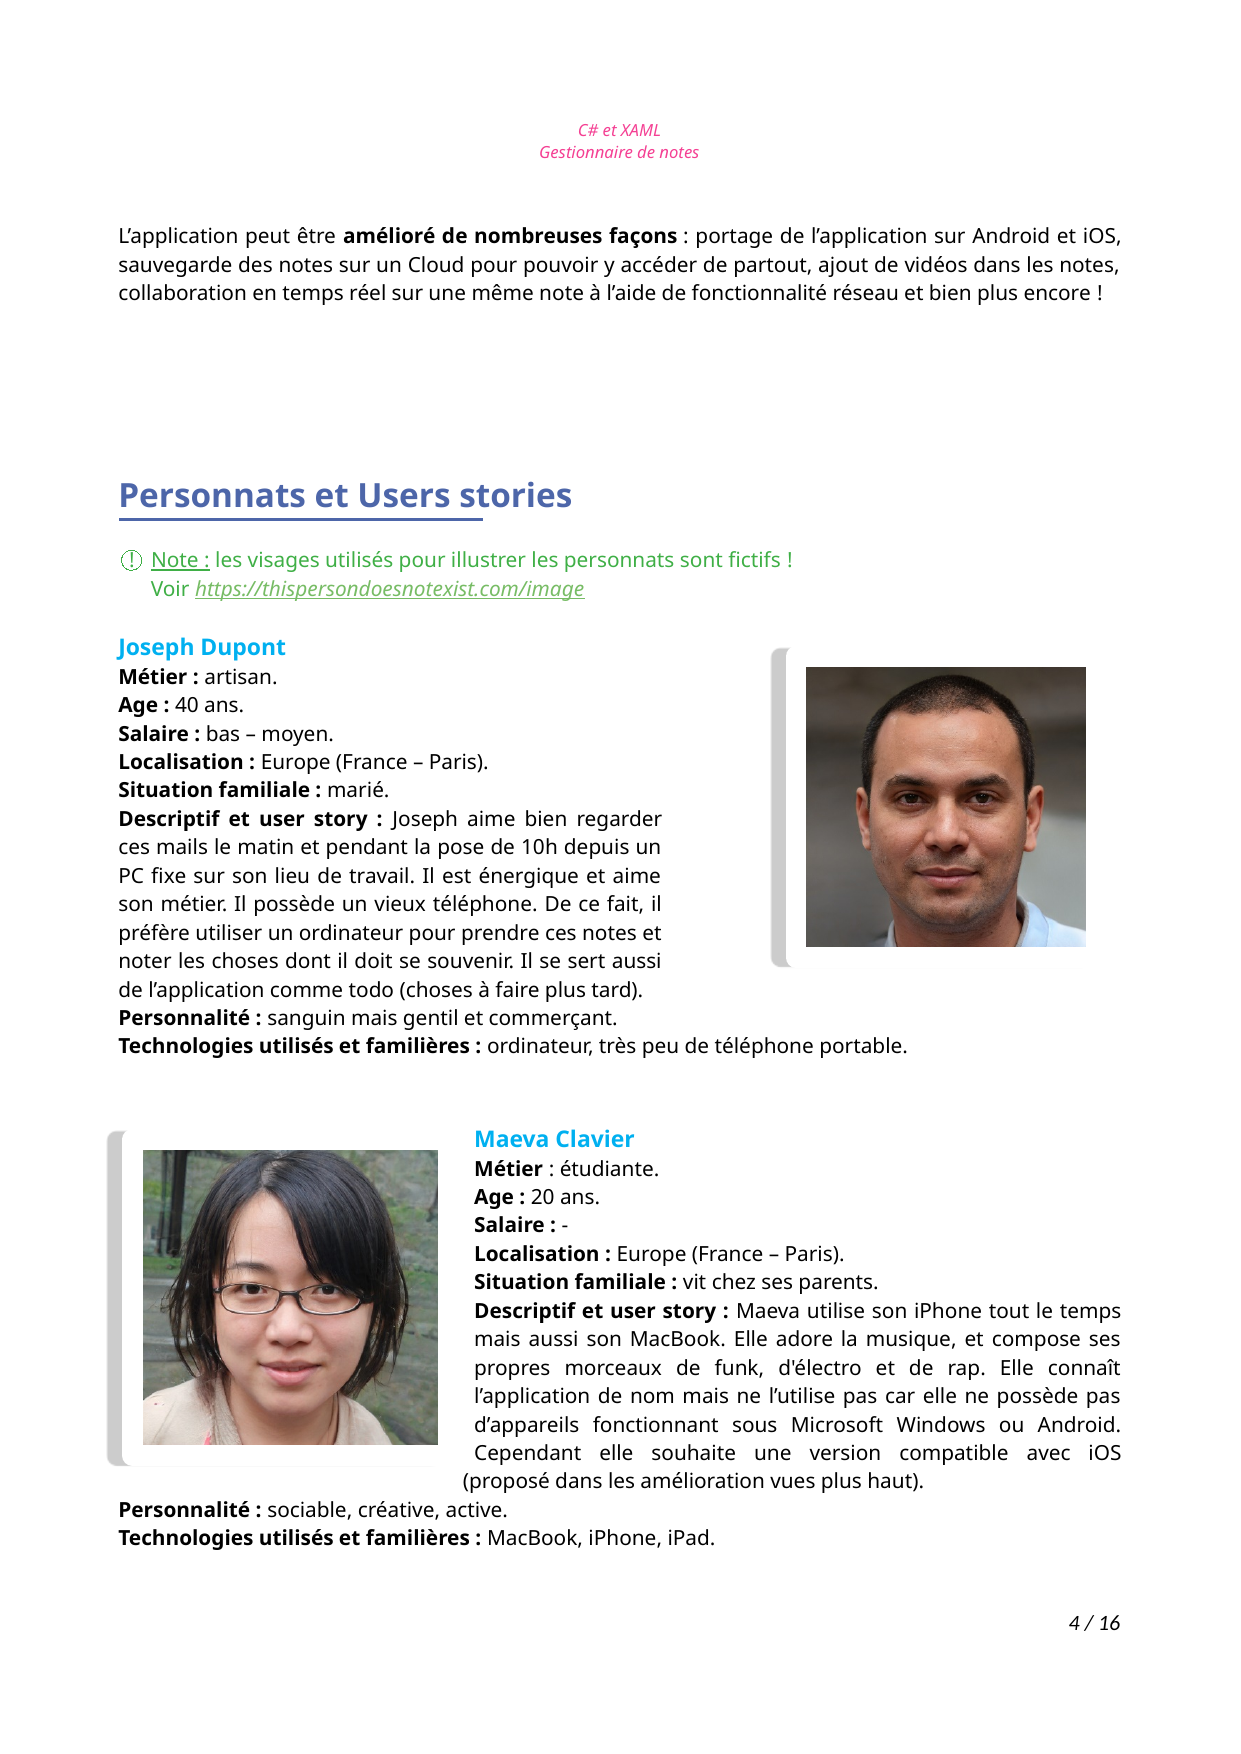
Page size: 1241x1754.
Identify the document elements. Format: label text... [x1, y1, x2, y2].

text Métier : artisan. [118, 662, 770, 690]
text Descriptif et user story : Joseph aime bien regarder ces mails le matin et pendant la pose de 10h depuis un PC fixe sur son lieu de travail. Il est énergique et aime son métier. Il possède un vieux téléphone. De ce fait, il préfère utiliser un ordinateur pour prendre ces notes et noter les choses dont il doit se souvenir. Il se sert aussi de l’application comme todo (choses à faire plus tard). [118, 804, 1122, 1003]
text Technologies utilisés et familières : MacBook, iPhone, iPad. [118, 1523, 1122, 1552]
text Salaire : bas – moyen. [118, 719, 770, 747]
text Personnalité : sanguin mais gentil et commerçant. [118, 1003, 1122, 1032]
picture [806, 667, 1086, 947]
text Salaire : - [459, 1211, 1122, 1239]
text Age : 40 ans. [118, 690, 770, 719]
text [1107, 690, 1122, 719]
text Métier : étudiante. [459, 1154, 1122, 1182]
text Descriptif et user story : Maeva utilise son iPhone tout le temps mais aussi son MacBook. Elle adore la musique, et compose ses propres morceaux de funk, d'électro et de rap. Elle connaît l’application de nom mais ne l’utilise pas car elle ne possède pas d’appareils fonctionnant sous Microsoft Windows ou Android. Cependant elle souhaite une version compatible avec iOS (proposé dans les amélioration vues plus haut). [118, 1296, 1122, 1495]
text Localisation : Europe (France – Paris). [118, 747, 770, 776]
text Situation familiale : marié. [118, 776, 770, 804]
text Maeva Clavier [118, 1122, 1122, 1154]
text Joseph Dupont [118, 631, 1122, 662]
text Technologies utilisés et familières : ordinateur, très peu de téléphone portable. [118, 1032, 1122, 1060]
text Personnats et Users stories [118, 471, 1122, 517]
text Personnalité : sociable, créative, active. [118, 1495, 1122, 1523]
text [1107, 662, 1122, 690]
text Situation familiale : vit chez ses parents. [459, 1267, 1122, 1296]
text Age : 20 ans. [459, 1182, 1122, 1211]
text L’application peut être amélioré de nombreuses façons : portage de l’application sur Android et iOS, sauvegarde des notes sur un Cloud pour pouvoir y accéder de partout, ajout de vidéos dans les notes, collaboration en temps réel sur une même note à l’aide de fonctionnalité réseau et bien plus encore ! [118, 221, 1122, 307]
picture [143, 1150, 438, 1445]
text ! Note : les visages utilisés pour illustrer les personnats sont fictifs ! Voir https://thispersondoesnotexist.com/image [118, 545, 1122, 602]
text Localisation : Europe (France – Paris). [459, 1239, 1122, 1267]
